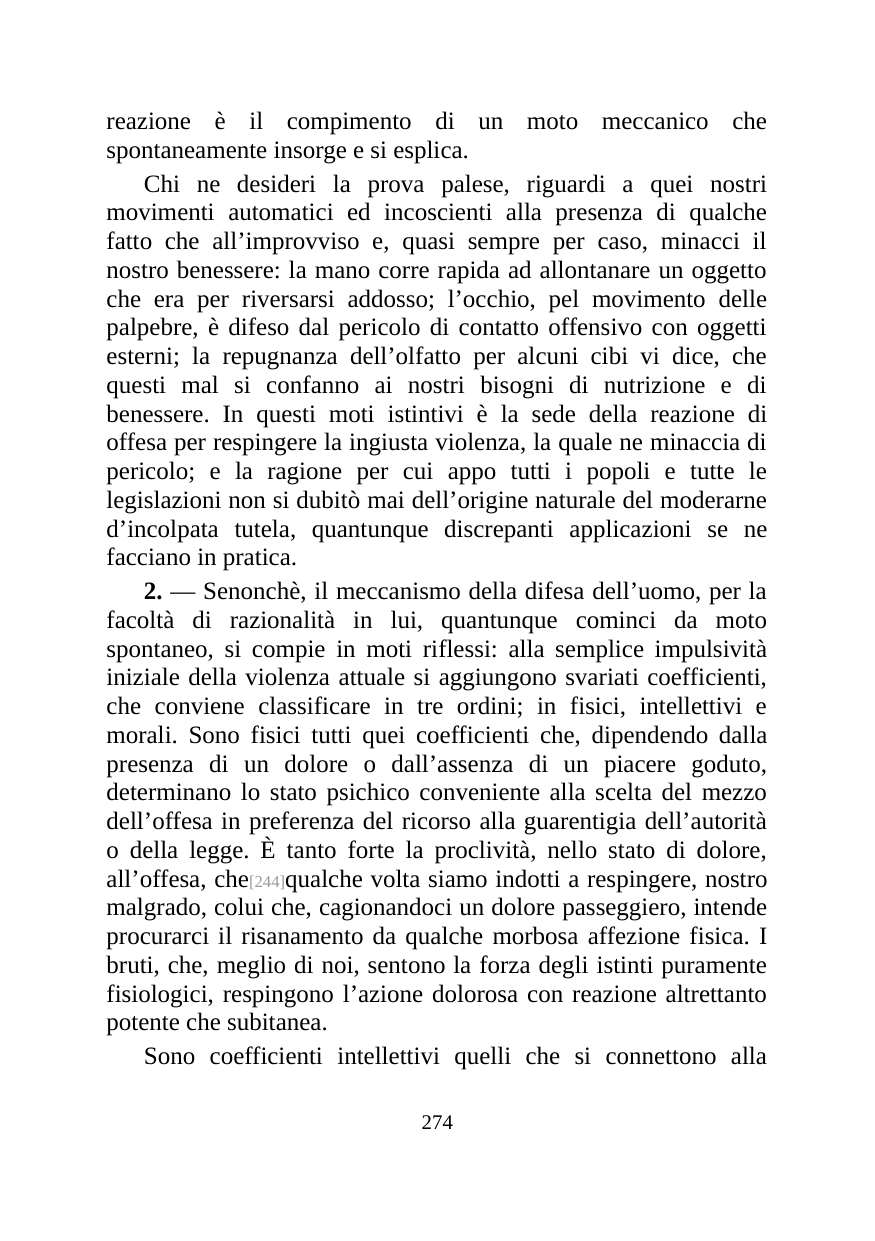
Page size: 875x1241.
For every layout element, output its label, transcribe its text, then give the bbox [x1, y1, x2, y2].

text reazione è il compimento di un moto meccanico che spontaneamente insorge e si esplica. [106, 106, 768, 164]
text Chi ne desideri la prova palese, riguardi a quei nostri movimenti automatici ed incoscienti alla presenza di qualche fatto che all’improvviso e, quasi sempre per caso, minacci il nostro benessere: la mano corre rapida ad allontanare un oggetto che era per riversarsi addosso; l’occhio, pel movimento delle palpebre, è difeso dal pericolo di contatto offensivo con oggetti esterni; la repugnanza dell’olfatto per alcuni cibi vi dice, che questi mal si confanno ai nostri bisogni di nutrizione e di benessere. In questi moti istintivi è la sede della reazione di offesa per respingere la ingiusta violenza, la quale ne minaccia di pericolo; e la ragione per cui appo tutti i popoli e tutte le legislazioni non si dubitò mai dell’origine naturale del moderarne d’incolpata tutela, quantunque discrepanti applicazioni se ne facciano in pratica. [106, 169, 768, 571]
text Sono coefficienti intellettivi quelli che si connettono alla [106, 1041, 768, 1070]
text 2. ― Senonchè, il meccanismo della difesa dell’uomo, per la facoltà di razionalità in lui, quantunque cominci da moto spontaneo, si compie in moti riflessi: alla semplice impulsività iniziale della violenza attuale si aggiungono svariati coefficienti, che conviene classificare in tre ordini; in fisici, intellettivi e morali. Sono fisici tutti quei coefficienti che, dipendendo dalla presenza di un dolore o dall’assenza di un piacere goduto, determinano lo stato psichico conveniente alla scelta del mezzo dell’offesa in preferenza del ricorso alla guarentigia dell’autorità o della legge. È tanto forte la proclività, nello stato di dolore, all’offesa, che[244]qualche volta siamo indotti a respingere, nostro malgrado, colui che, cagionandoci un dolore passeggiero, intende procurarci il risanamento da qualche morbosa affezione fisica. I bruti, che, meglio di noi, sentono la forza degli istinti puramente fisiologici, respingono l’azione dolorosa con reazione altrettanto potente che subitanea. [106, 576, 768, 1036]
